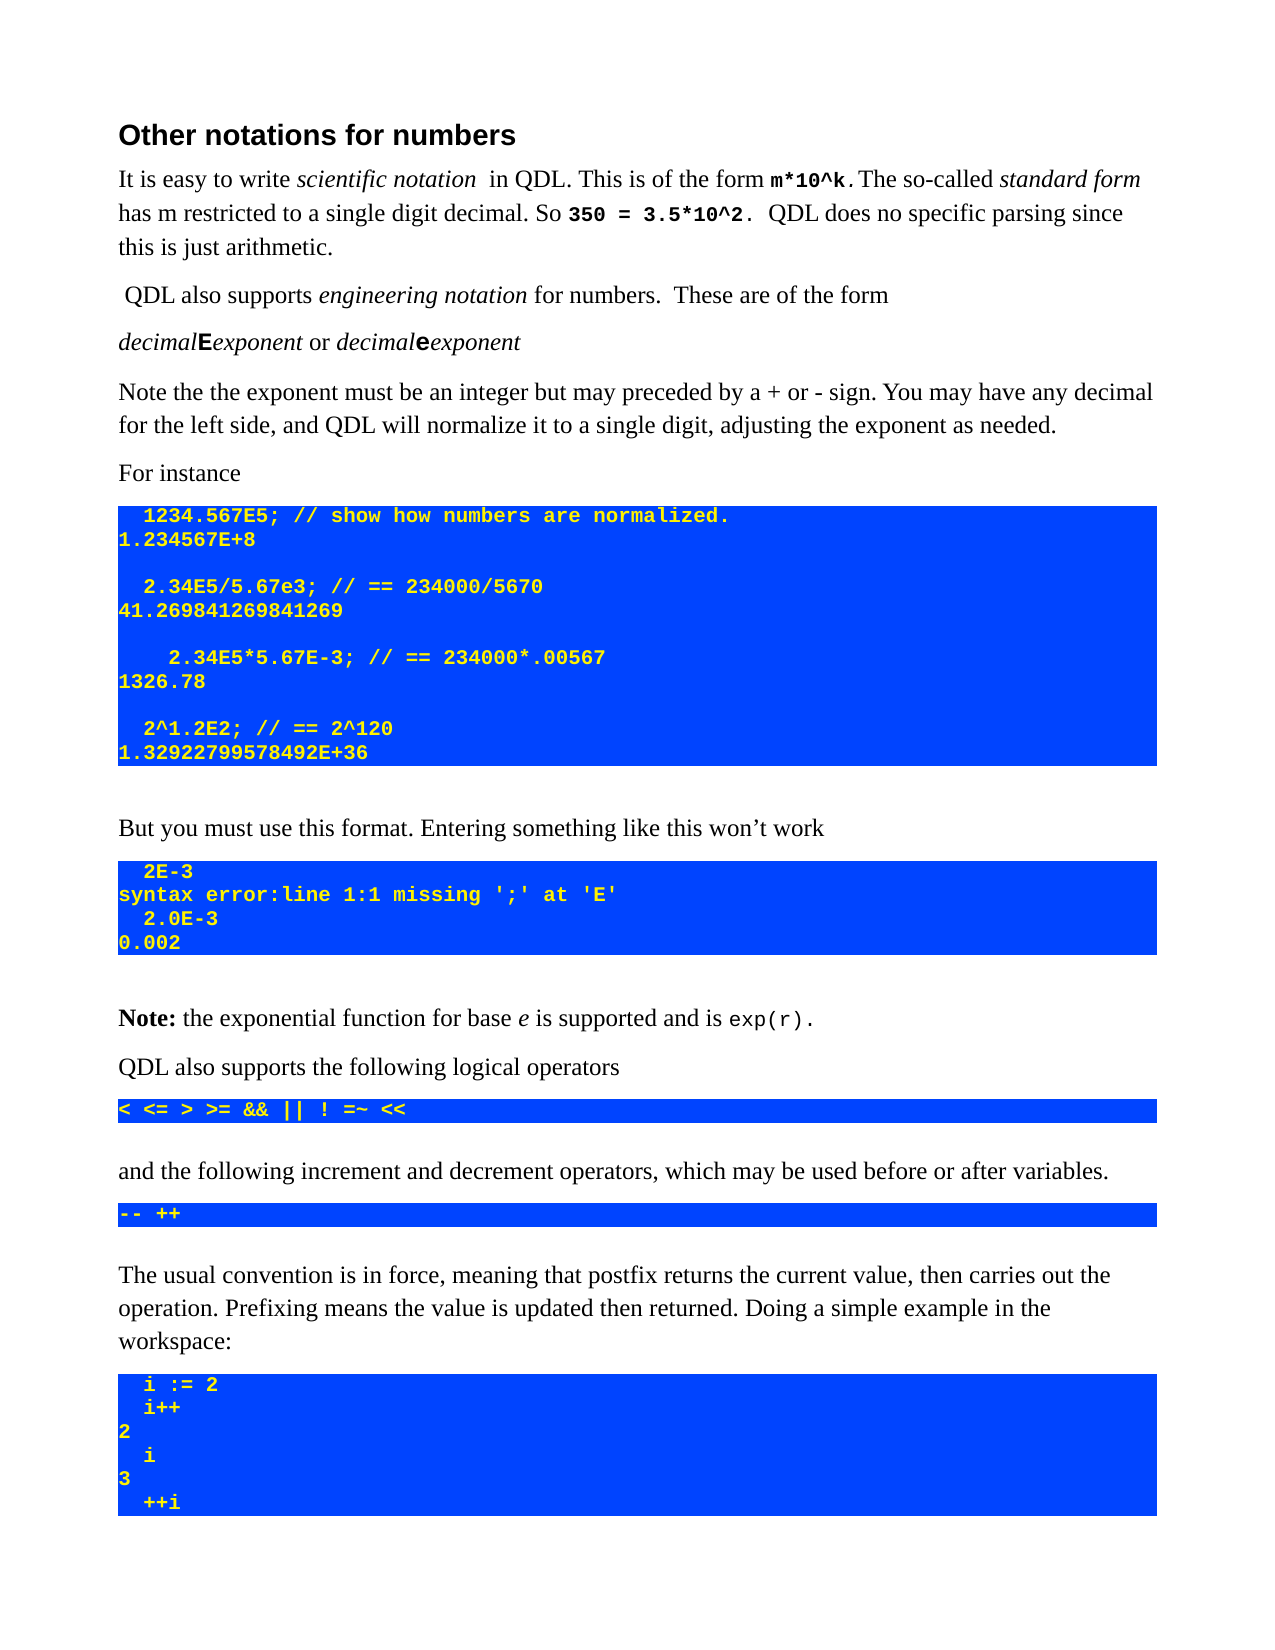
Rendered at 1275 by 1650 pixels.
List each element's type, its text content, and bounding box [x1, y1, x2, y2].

text i := 2 [118, 1374, 1157, 1397]
text QDL also supports the following logical operators [118, 1052, 1157, 1080]
text i [118, 1445, 1157, 1468]
text ++i [118, 1492, 1157, 1516]
text 2.34E5*5.67E-3; // == 234000*.00567 [118, 647, 1157, 671]
text QDL also supports engineering notation for numbers. These are of the form [118, 280, 1157, 308]
text 1.234567E+8 [118, 529, 1157, 553]
text 2 [118, 1421, 1157, 1445]
text Note the the exponent must be an integer but may preceded by a + or - sign. You may have any decimal for the left side, and QDL will normalize it to a single digit, adjusting the exponent as needed. [118, 377, 1157, 439]
text and the following increment and decrement operators, which may be used before or after variables. [118, 1123, 1157, 1184]
text Note: the exponential function for base e is supported and is exp(r). [118, 1003, 1157, 1033]
text 3 [118, 1468, 1157, 1492]
text 2.0E-3 [118, 908, 1157, 932]
text 0.002 [118, 932, 1157, 955]
text 2E-3 [118, 861, 1157, 884]
text syntax error:line 1:1 missing ';' at 'E' [118, 884, 1157, 908]
text decimalEexponent or decimaleexponent [118, 327, 1157, 358]
text < <= > >= && || ! =~ << [118, 1099, 1157, 1123]
text 2.34E5/5.67e3; // == 234000/5670 [118, 576, 1157, 600]
text It is easy to write scientific notation in QDL. This is of the form m*10^k.The so-called standard form has m restricted to a single digit decimal. So 350 = 3.5*10^2. QDL does no specific parsing since this is just arithmetic. [118, 164, 1157, 261]
text 41.269841269841269 [118, 600, 1157, 624]
text 1326.78 [118, 671, 1157, 695]
text 1234.567E5; // show how numbers are normalized. [118, 506, 1157, 529]
subtitle Other notations for numbers [118, 118, 1157, 152]
text The usual convention is in force, meaning that postfix returns the current value, then carries out the operation. Prefixing means the value is updated then returned. Doing a simple example in the workspace: [118, 1227, 1157, 1355]
text i++ [118, 1397, 1157, 1421]
text -- ++ [118, 1203, 1157, 1227]
text For instance [118, 458, 1157, 487]
text But you must use this format. Entering something like this won’t work [118, 813, 1157, 842]
text 2^1.2E2; // == 2^120 [118, 718, 1157, 742]
text 1.32922799578492E+36 [118, 742, 1157, 766]
